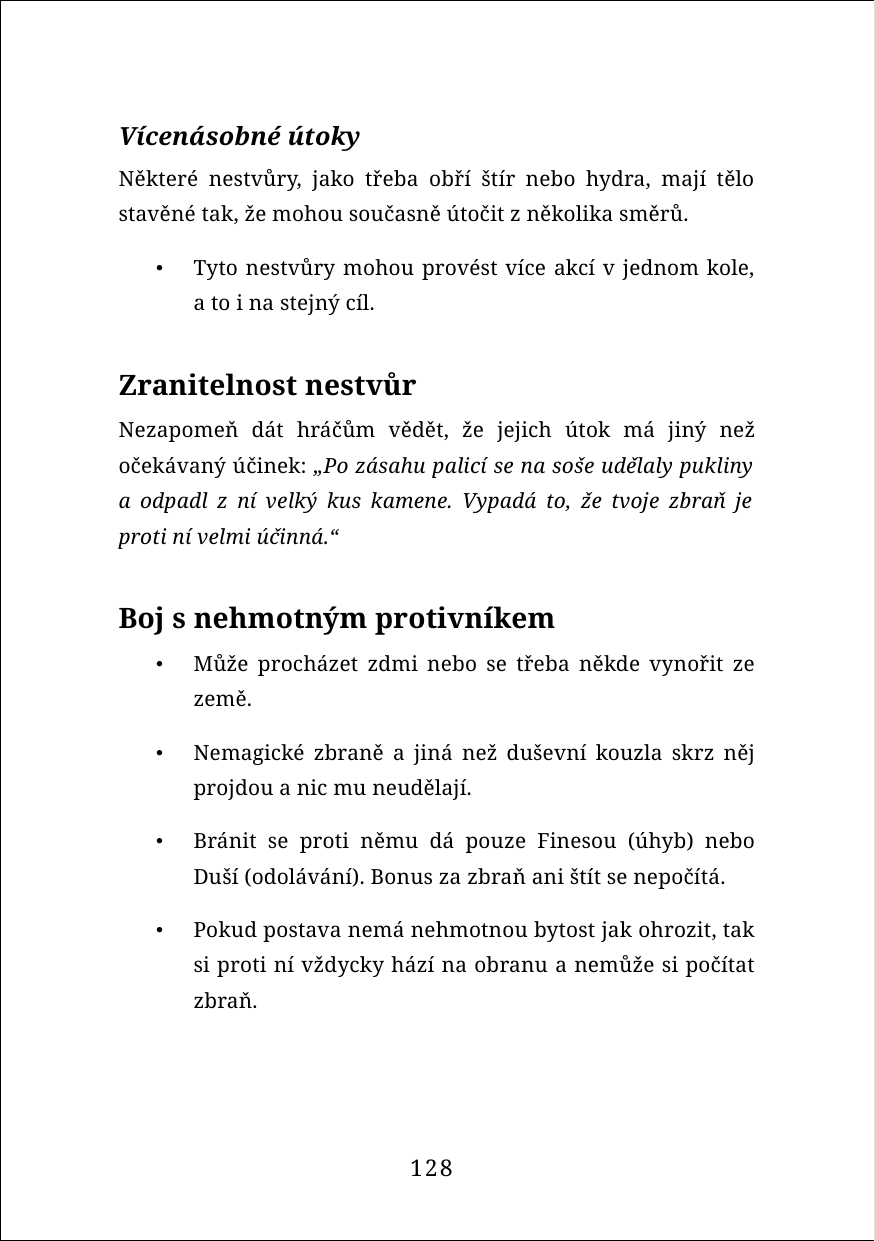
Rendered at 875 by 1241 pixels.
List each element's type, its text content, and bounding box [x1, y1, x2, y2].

list Bránit se proti němu dá pouze Finesou (úhyb) nebo Duší (odolávání). Bonus za zbraň ani štít se nepočítá. [156, 826, 756, 890]
list Pokud postava nemá nehmotnou bytost jak ohrozit, tak si proti ní vždycky hází na obranu a nemůže si počítat zbraň. [156, 915, 756, 1014]
text Některé nestvůry, jako třeba obří štír nebo hydra, mají tělo stavěné tak, že mohou současně útočit z několika směrů. [118, 164, 756, 228]
text Nezapomeň dát hráčům vědět, že jejich útok má jiný než očekávaný účinek: „Po zásahu palicí se na soše udělaly pukliny a odpadl z ní velký kus kamene. Vypadá to, že tvoje zbraň je proti ní velmi účinná.“ [118, 415, 756, 550]
subtitle Vícenásobné útoky [118, 118, 756, 152]
list Tyto nestvůry mohou provést více akcí v jednom kole, a to i na stejný cíl. [156, 253, 756, 317]
list Nemagické zbraně a jiná než duševní kouzla skrz něj projdou a nic mu neudělají. [156, 738, 756, 802]
subtitle Boj s nehmotným protivníkem [118, 599, 756, 637]
list Může procházet zdmi nebo se třeba někde vynořit ze země. [156, 649, 756, 713]
subtitle Zranitelnost nestvůr [118, 365, 756, 403]
